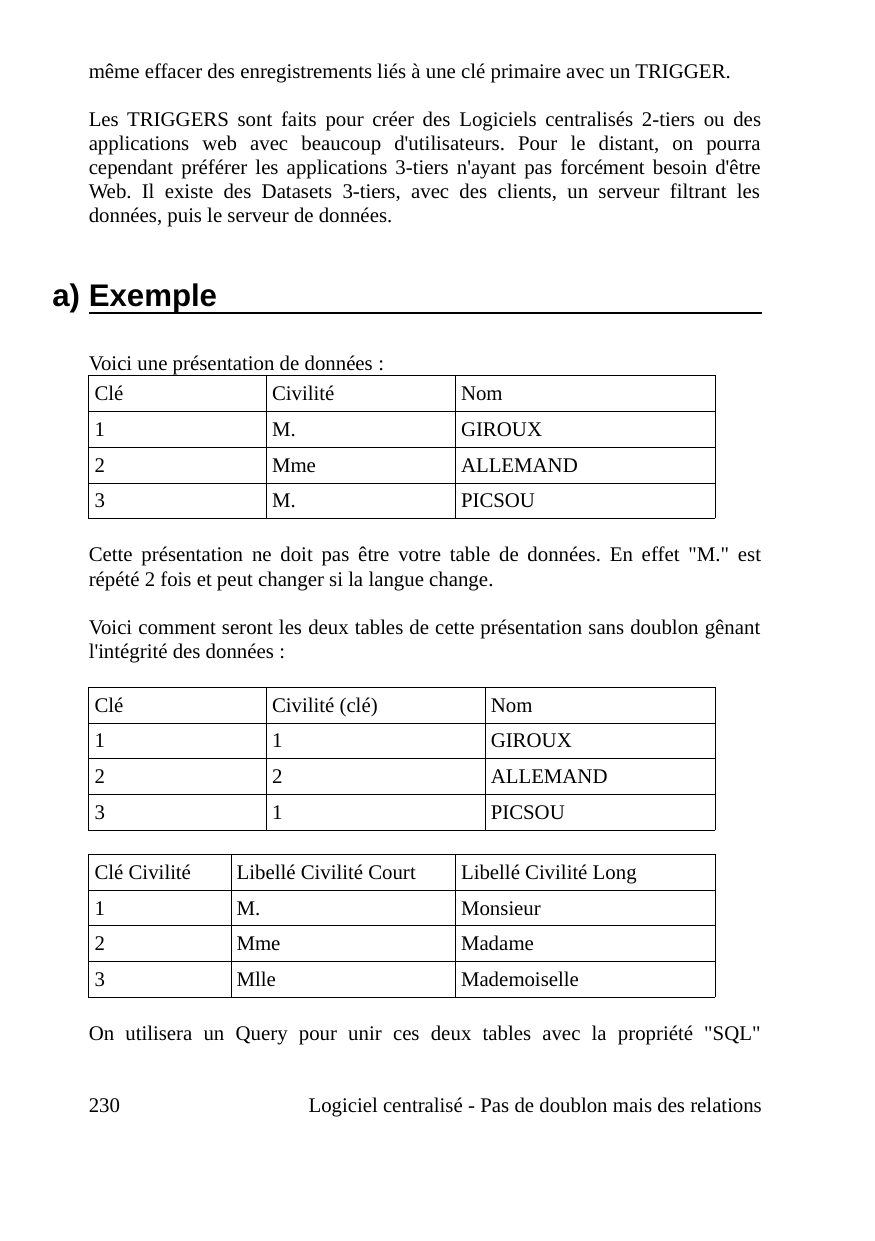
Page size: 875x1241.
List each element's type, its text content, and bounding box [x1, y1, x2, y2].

table_header Libellé Civilité Court [232, 855, 455, 890]
table_header Civilité (clé) [267, 688, 485, 722]
table_cell GIROUX [486, 724, 715, 758]
table_cell 1 [267, 795, 485, 830]
table_cell Mme [232, 926, 455, 961]
table_cell Mlle [232, 962, 455, 997]
table_cell 1 [267, 724, 485, 758]
table_cell 2 [89, 926, 231, 961]
text Cette présentation ne doit pas être votre table de données. En effet "M." est répété 2 fois et peut changer si la langue change. [88, 542, 762, 591]
table_cell M. [232, 891, 455, 925]
table_cell PICSOU [486, 795, 715, 830]
table_cell Mademoiselle [456, 962, 715, 997]
text Les TRIGGERS sont faits pour créer des Logiciels centralisés 2-tiers ou des applications web avec beaucoup d'utilisateurs. Pour le distant, on pourra cependant préférer les applications 3-tiers n'ayant pas forcément besoin d'être Web. Il existe des Datasets 3-tiers, avec des clients, un serveur filtrant les données, puis le serveur de données. [88, 107, 762, 227]
text Voici une présentation de données : [88, 351, 762, 375]
table_cell 1 [89, 412, 266, 447]
text Voici comment seront les deux tables de cette présentation sans doublon gênant l'intégrité des données : [88, 614, 762, 663]
table_cell 2 [267, 759, 485, 794]
table_cell 3 [89, 484, 266, 518]
table_header Civilité [267, 376, 455, 411]
table_header Clé [89, 376, 266, 411]
table_header Nom [456, 376, 715, 411]
table_cell PICSOU [456, 484, 715, 518]
table_cell 3 [89, 795, 266, 830]
table_cell 1 [89, 724, 266, 758]
table_cell GIROUX [456, 412, 715, 447]
table_cell M. [267, 412, 455, 447]
table_header Nom [486, 688, 715, 722]
table_cell Mme [267, 448, 455, 482]
table_header Libellé Civilité Long [456, 855, 715, 890]
table_cell 2 [89, 448, 266, 482]
table_cell Madame [456, 926, 715, 961]
table_header Clé Civilité [89, 855, 231, 890]
table_cell 3 [89, 962, 231, 997]
text On utilisera un Query pour unir ces deux tables avec la propriété "SQL" [88, 1021, 762, 1045]
table_cell 2 [89, 759, 266, 794]
table_cell Monsieur [456, 891, 715, 925]
subtitle Exemple [88, 277, 762, 314]
text même effacer des enregistrements liés à une clé primaire avec un TRIGGER. [88, 59, 762, 83]
table_cell ALLEMAND [456, 448, 715, 482]
table_cell M. [267, 484, 455, 518]
table_cell 1 [89, 891, 231, 925]
table_header Clé [89, 688, 266, 722]
table_cell ALLEMAND [486, 759, 715, 794]
